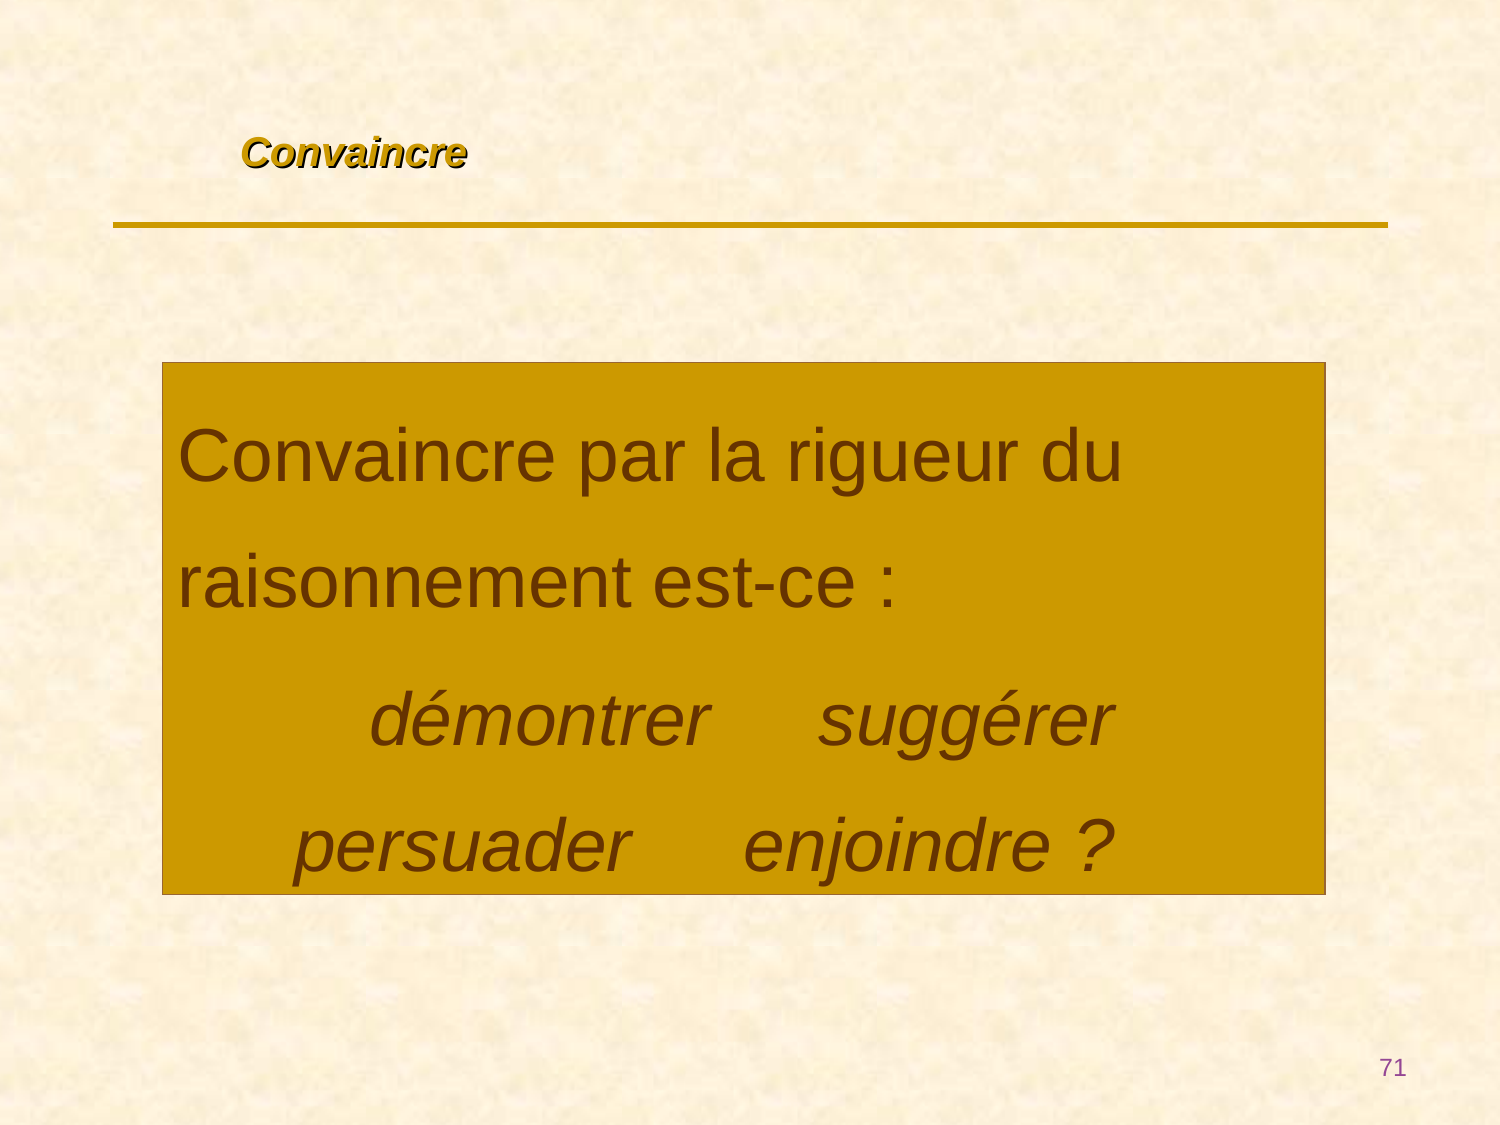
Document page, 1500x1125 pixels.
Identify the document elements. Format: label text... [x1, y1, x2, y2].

picture [0, 0, 1500, 1125]
text_box Convaincre [225, 116, 483, 183]
text_box Convaincre par la rigueur du raisonnement est-ce : démontrer suggérer persuader enjoindre ? [162, 362, 1326, 895]
